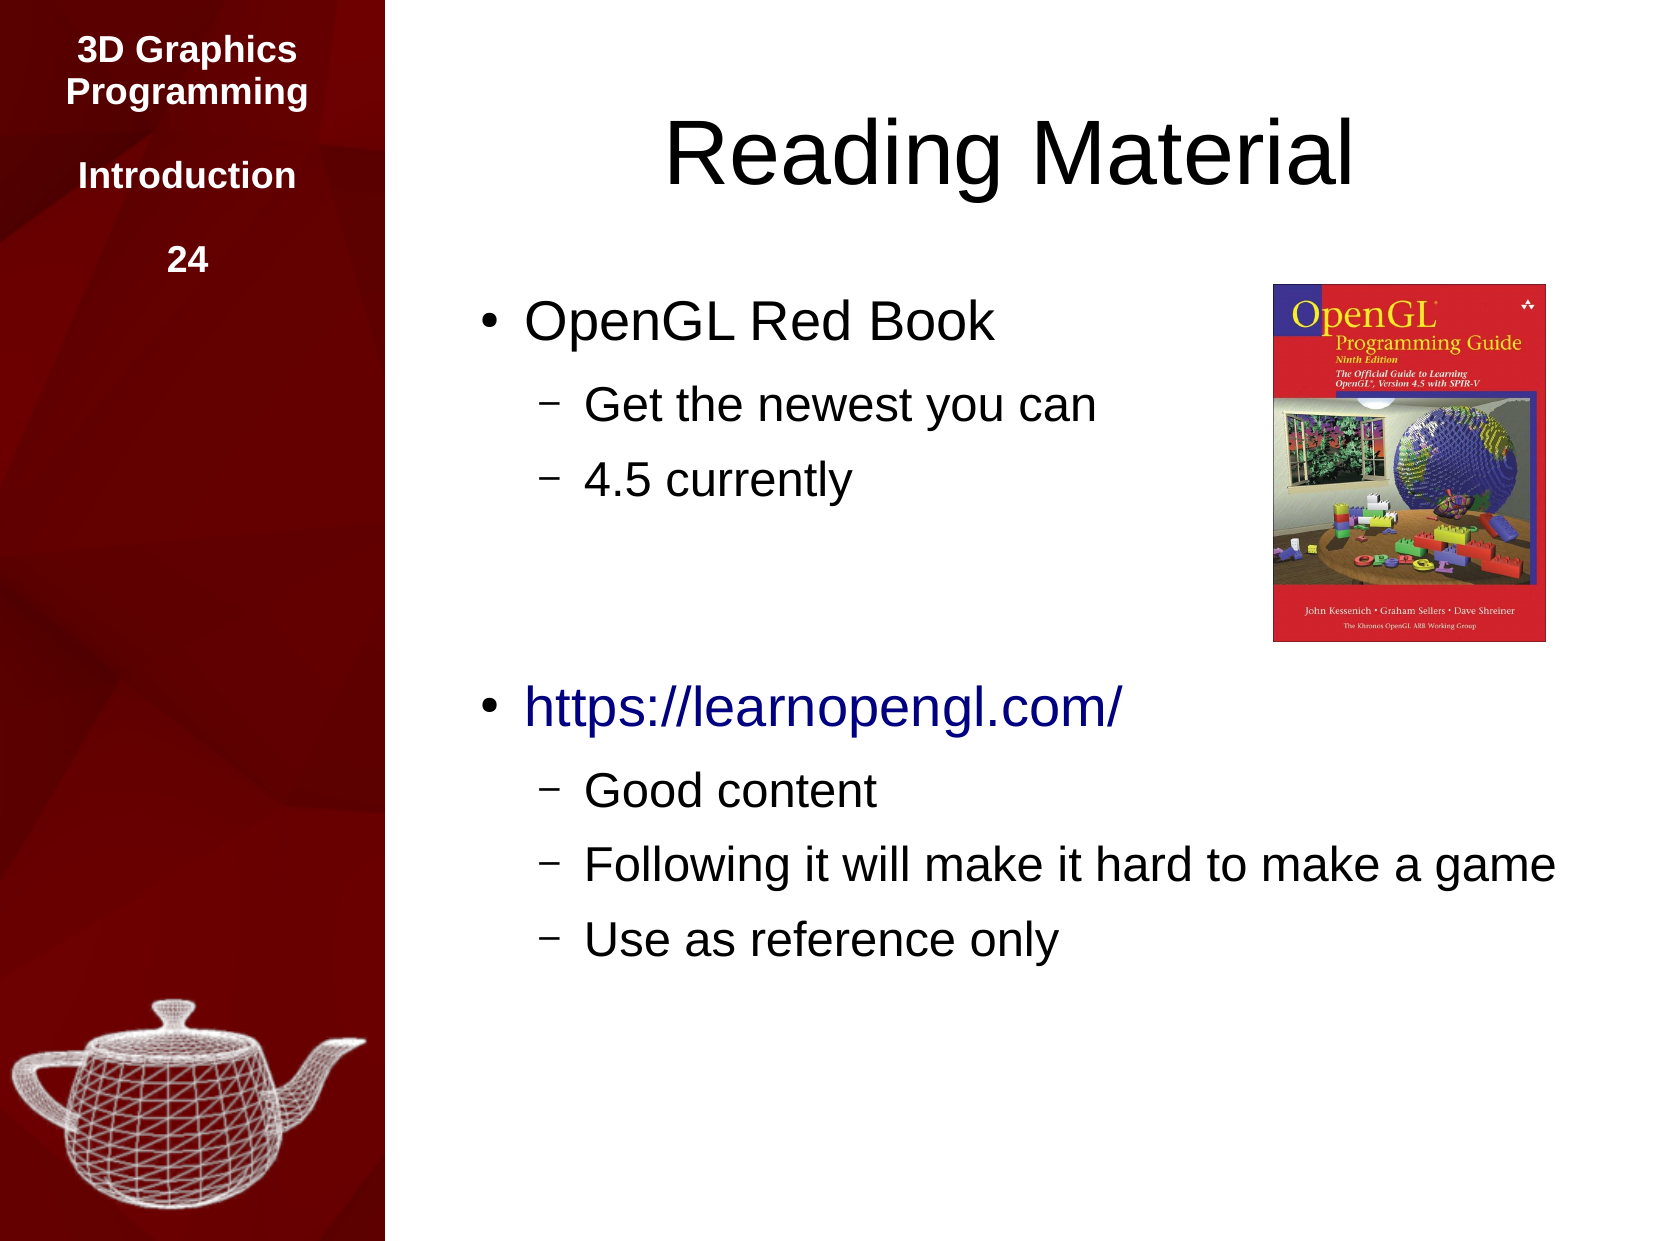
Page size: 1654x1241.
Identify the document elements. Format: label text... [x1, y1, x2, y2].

title Reading Material [450, 49, 1571, 257]
list OpenGL Red Book Get the newest you can 4.5 currently https://learnopengl.com/ Good content Following it will make it hard to make a game Use as reference only [465, 290, 1571, 1010]
picture [1273, 284, 1546, 642]
picture [0, 0, 385, 1241]
